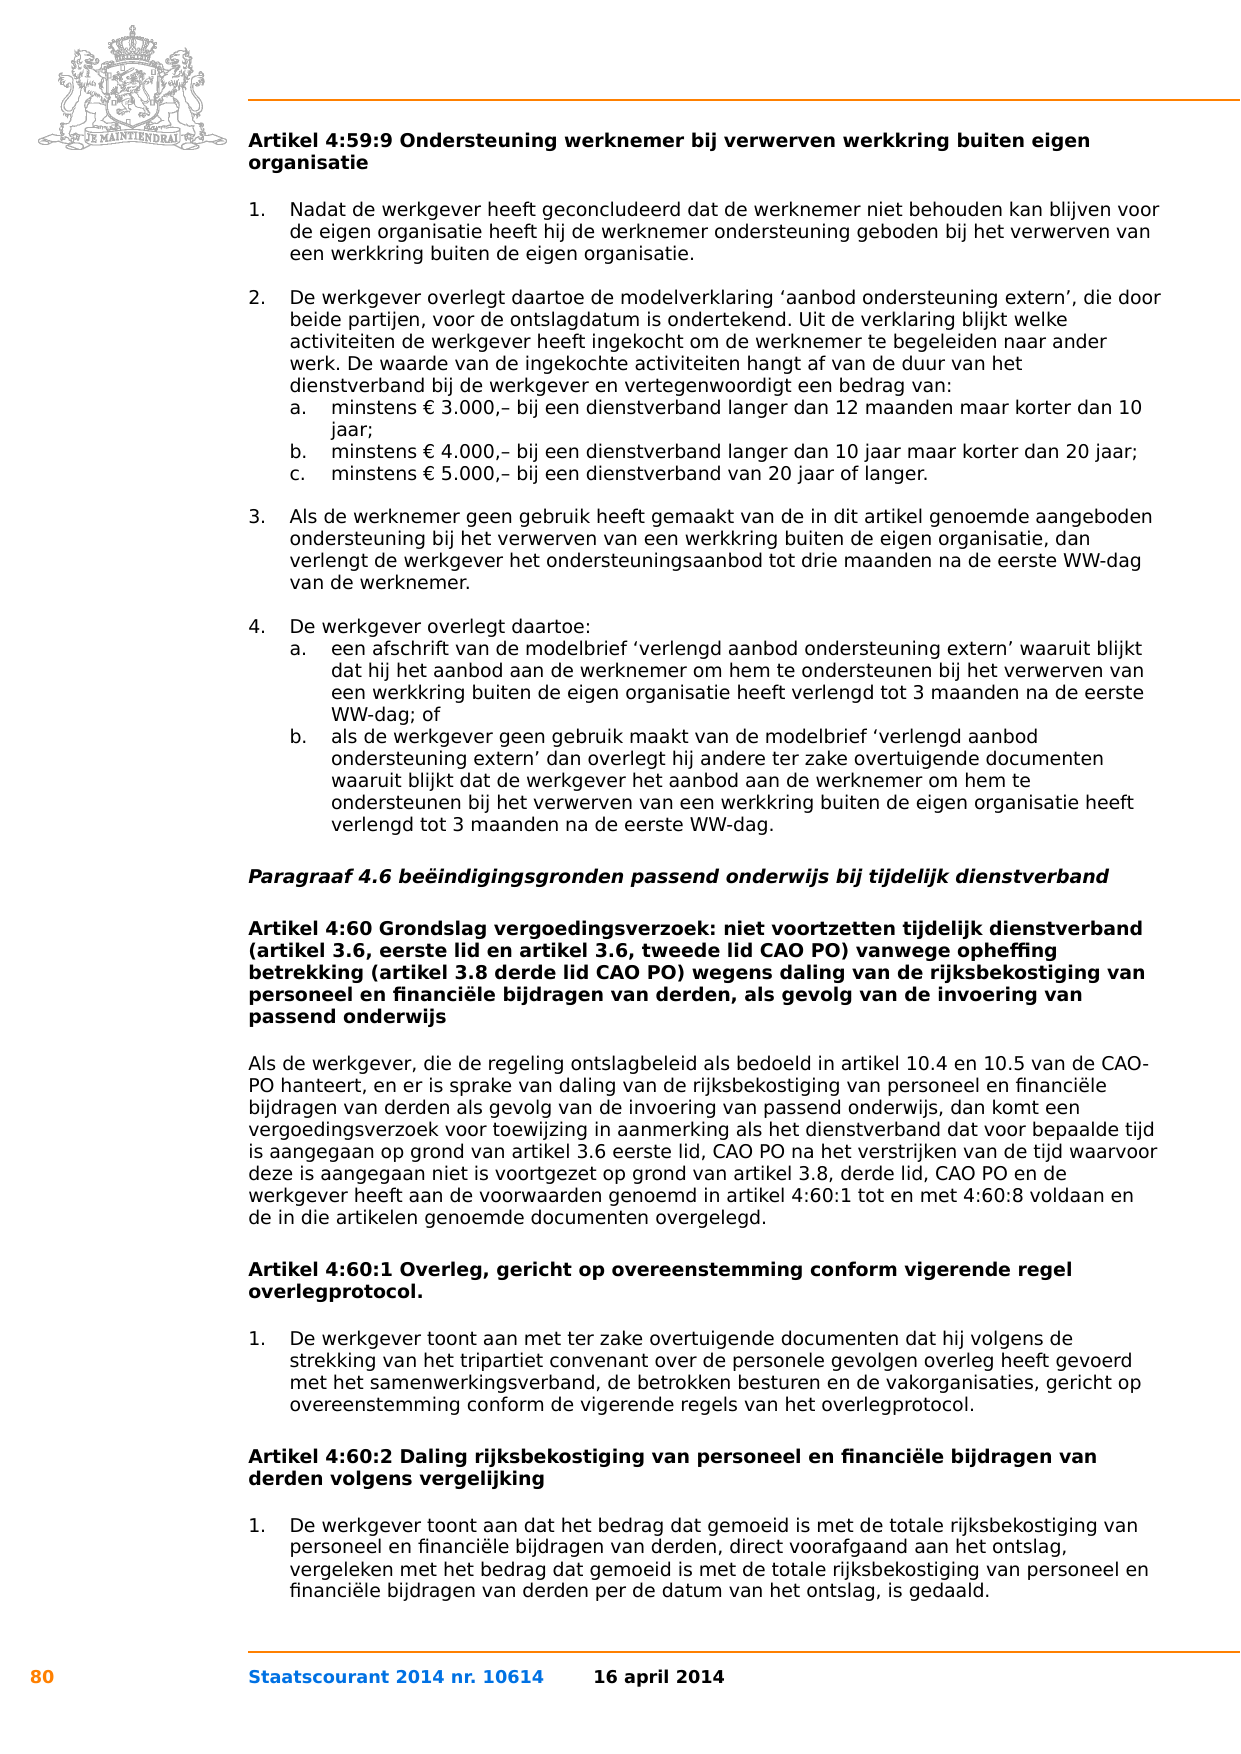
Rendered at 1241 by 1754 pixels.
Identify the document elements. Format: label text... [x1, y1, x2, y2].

text 1. De werkgever toont aan met ter zake overtuigende documenten dat hij volgens de strekking van het tripartiet convenant over de personele gevolgen overleg heeft gevoerd met het samenwerkingsverband, de betrokken besturen en de vakorganisaties, gericht op overeenstemming conform de vigerende regels van het overlegprotocol. [248, 1328, 1163, 1416]
text a. minstens € 3.000,– bij een dienstverband langer dan 12 maanden maar korter dan 10 jaar; [289, 397, 1163, 441]
text a. een afschrift van de modelbrief ‘verlengd aanbod ondersteuning extern’ waaruit blijkt dat hij het aanbod aan de werknemer om hem te ondersteunen bij het verwerven van een werkkring buiten de eigen organisatie heeft verlengd tot 3 maanden na de eerste WW-dag; of [289, 638, 1163, 726]
text b. minstens € 4.000,– bij een dienstverband langer dan 10 jaar maar korter dan 20 jaar; [289, 441, 1163, 462]
picture [38, 25, 227, 150]
text 3. Als de werknemer geen gebruik heeft gemaakt van de in dit artikel genoemde aangeboden ondersteuning bij het verwerven van een werkkring buiten de eigen organisatie, dan verlengt de werkgever het ondersteuningsaanbod tot drie maanden na de eerste WW-dag van de werknemer. [248, 506, 1163, 594]
subtitle Paragraaf 4.6 beëindigingsgronden passend onderwijs bij tijdelijk dienstverband [248, 866, 1163, 888]
subtitle Artikel 4:59:9 Ondersteuning werknemer bij verwerven werkkring buiten eigen organisatie [248, 130, 1163, 174]
text 4. De werkgever overlegt daartoe: [248, 616, 1163, 638]
text 2. De werkgever overlegt daartoe de modelverklaring ‘aanbod ondersteuning extern’, die door beide partijen, voor de ontslagdatum is ondertekend. Uit de verklaring blijkt welke activiteiten de werkgever heeft ingekocht om de werknemer te begeleiden naar ander werk. De waarde van de ingekochte activiteiten hangt af van de duur van het dienstverband bij de werkgever en vertegenwoordigt een bedrag van: [248, 287, 1163, 397]
subtitle Artikel 4:60:2 Daling rijksbekostiging van personeel en financiële bijdragen van derden volgens vergelijking [248, 1446, 1163, 1489]
text b. als de werkgever geen gebruik maakt van de modelbrief ‘verlengd aanbod ondersteuning extern’ dan overlegt hij andere ter zake overtuigende documenten waaruit blijkt dat de werkgever het aanbod aan de werknemer om hem te ondersteunen bij het verwerven van een werkkring buiten de eigen organisatie heeft verlengd tot 3 maanden na de eerste WW-dag. [289, 726, 1163, 836]
text Als de werkgever, die de regeling ontslagbeleid als bedoeld in artikel 10.4 en 10.5 van de CAO-PO hanteert, en er is sprake van daling van de rijksbekostiging van personeel en financiële bijdragen van derden als gevolg van de invoering van passend onderwijs, dan komt een vergoedingsverzoek voor toewijzing in aanmerking als het dienstverband dat voor bepaalde tijd is aangegaan op grond van artikel 3.6 eerste lid, CAO PO na het verstrijken van de tijd waarvoor deze is aangegaan niet is voortgezet op grond van artikel 3.8, derde lid, CAO PO en de werkgever heeft aan de voorwaarden genoemd in artikel 4:60:1 tot en met 4:60:8 voldaan en de in die artikelen genoemde documenten overgelegd. [248, 1053, 1163, 1229]
text 1. De werkgever toont aan dat het bedrag dat gemoeid is met de totale rijksbekostiging van personeel en financiële bijdragen van derden, direct voorafgaand aan het ontslag, vergeleken met het bedrag dat gemoeid is met de totale rijksbekostiging van personeel en financiële bijdragen van derden per de datum van het ontslag, is gedaald. [248, 1514, 1163, 1602]
text c. minstens € 5.000,– bij een dienstverband van 20 jaar of langer. [289, 462, 1163, 484]
subtitle Artikel 4:60:1 Overleg, gericht op overeenstemming conform vigerende regel overlegprotocol. [248, 1259, 1163, 1303]
subtitle Artikel 4:60 Grondslag vergoedingsverzoek: niet voortzetten tijdelijk dienstverband (artikel 3.6, eerste lid en artikel 3.6, tweede lid CAO PO) vanwege opheffing betrekking (artikel 3.8 derde lid CAO PO) wegens daling van de rijksbekostiging van personeel en financiële bijdragen van derden, als gevolg van de invoering van passend onderwijs [248, 918, 1163, 1028]
text 1. Nadat de werkgever heeft geconcludeerd dat de werknemer niet behouden kan blijven voor de eigen organisatie heeft hij de werknemer ondersteuning geboden bij het verwerven van een werkkring buiten de eigen organisatie. [248, 199, 1163, 265]
